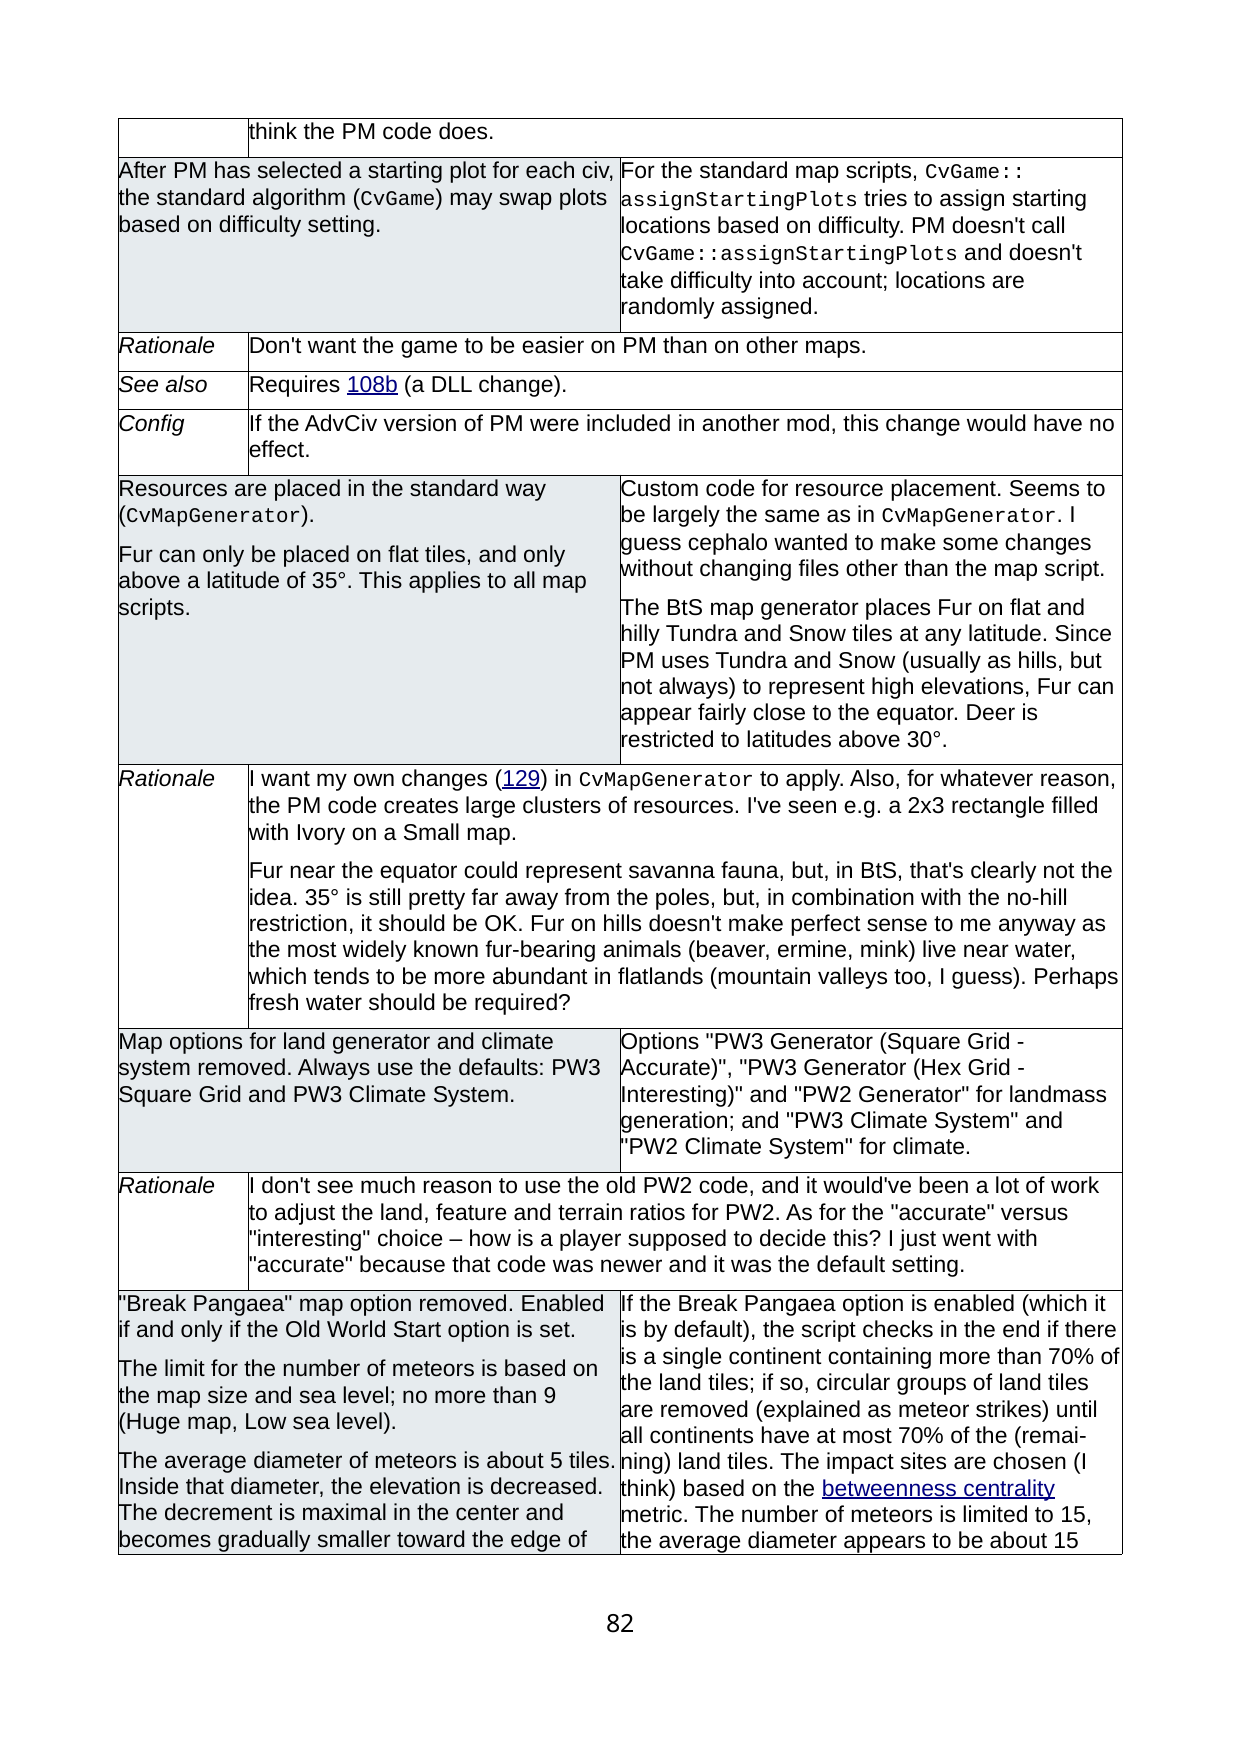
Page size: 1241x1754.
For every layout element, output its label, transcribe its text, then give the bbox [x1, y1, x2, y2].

table_cell Rationale [119, 765, 248, 1028]
table_cell Don't want the game to be easier on PM than on other maps. [249, 333, 1122, 371]
table_cell Rationale [119, 1173, 248, 1290]
table_cell I want my own changes (129) in CvMapGenerator to apply. Also, for whatever reason, the PM code creates large clusters of resources. I've seen e.g. a 2x3 rectangle filled with Ivory on a Small map. Fur near the equator could represent savanna fauna, but, in BtS, that's clearly not the idea. 35° is still pretty far away from the poles, but, in combination with the no-hill restriction, it should be OK. Fur on hills doesn't make perfect sense to me anyway as the most widely known fur-bearing animals (beaver, ermine, mink) live near water, which tends to be more abundant in flatlands (mountain valleys too, I guess). Perhaps fresh water should be required? [249, 765, 1122, 1028]
table_cell Map options for land generator and climate system removed. Always use the defaults: PW3 Square Grid and PW3 Climate System. [119, 1029, 620, 1172]
table_cell Rationale [119, 333, 248, 371]
table_cell [119, 119, 248, 157]
table_cell If the AdvCiv version of PM were included in another mod, this change would have no effect. [249, 410, 1122, 474]
table_cell See also [119, 372, 248, 409]
table_cell think the PM code does. [249, 119, 1122, 157]
table_cell "Break Pangaea" map option removed. Enabled if and only if the Old World Start option is set. The limit for the number of meteors is based on the map size and sea level; no more than 9 (Huge map, Low sea level). The average diameter of meteors is about 5 tiles. Inside that diameter, the elevation is decreased. The decrement is maximal in the center and becomes gradually smaller toward the edge of [119, 1291, 620, 1554]
table_cell Custom code for resource placement. Seems to be largely the same as in CvMapGenerator. I guess cephalo wanted to make some changes without changing files other than the map script. The BtS map generator places Fur on flat and hilly Tundra and Snow tiles at any latitude. Since PM uses Tundra and Snow (usually as hills, but not always) to represent high elevations, Fur can appear fairly close to the equator. Deer is restricted to latitudes above 30°. [621, 476, 1122, 764]
table_cell For the standard map scripts, CvGame:: assignStartingPlots tries to assign starting locations based on difficulty. PM doesn't call CvGame::assignStartingPlots and doesn't take difficulty into account; locations are randomly assigned. [621, 158, 1122, 332]
table_cell After PM has selected a starting plot for each civ, the standard algorithm (CvGame) may swap plots based on difficulty setting. [119, 158, 620, 332]
table_cell Config [119, 410, 248, 474]
table_cell Requires 108b (a DLL change). [249, 372, 1122, 409]
table_cell Resources are placed in the standard way (CvMapGenerator). Fur can only be placed on flat tiles, and only above a latitude of 35°. This applies to all map scripts. [119, 476, 620, 764]
table_cell If the Break Pangaea option is enabled (which it is by default), the script checks in the end if there is a single continent containing more than 70% of the land tiles; if so, circular groups of land tiles are removed (explained as meteor strikes) until all continents have at most 70% of the (remai­ning) land tiles. The impact sites are chosen (I think) based on the betweenness centrality metric. The number of meteors is limited to 15, the average diameter appears to be about 15 [621, 1291, 1122, 1554]
table_cell I don't see much reason to use the old PW2 code, and it would've been a lot of work to adjust the land, feature and terrain ratios for PW2. As for the "accurate" versus "interesting" choice – how is a player supposed to decide this? I just went with "accurate" because that code was newer and it was the default setting. [249, 1173, 1122, 1290]
table_cell Options "PW3 Generator (Square Grid - Accurate)", "PW3 Generator (Hex Grid - Interesting)" and "PW2 Generator" for landmass generation; and "PW3 Climate System" and "PW2 Climate System" for climate. [621, 1029, 1122, 1172]
